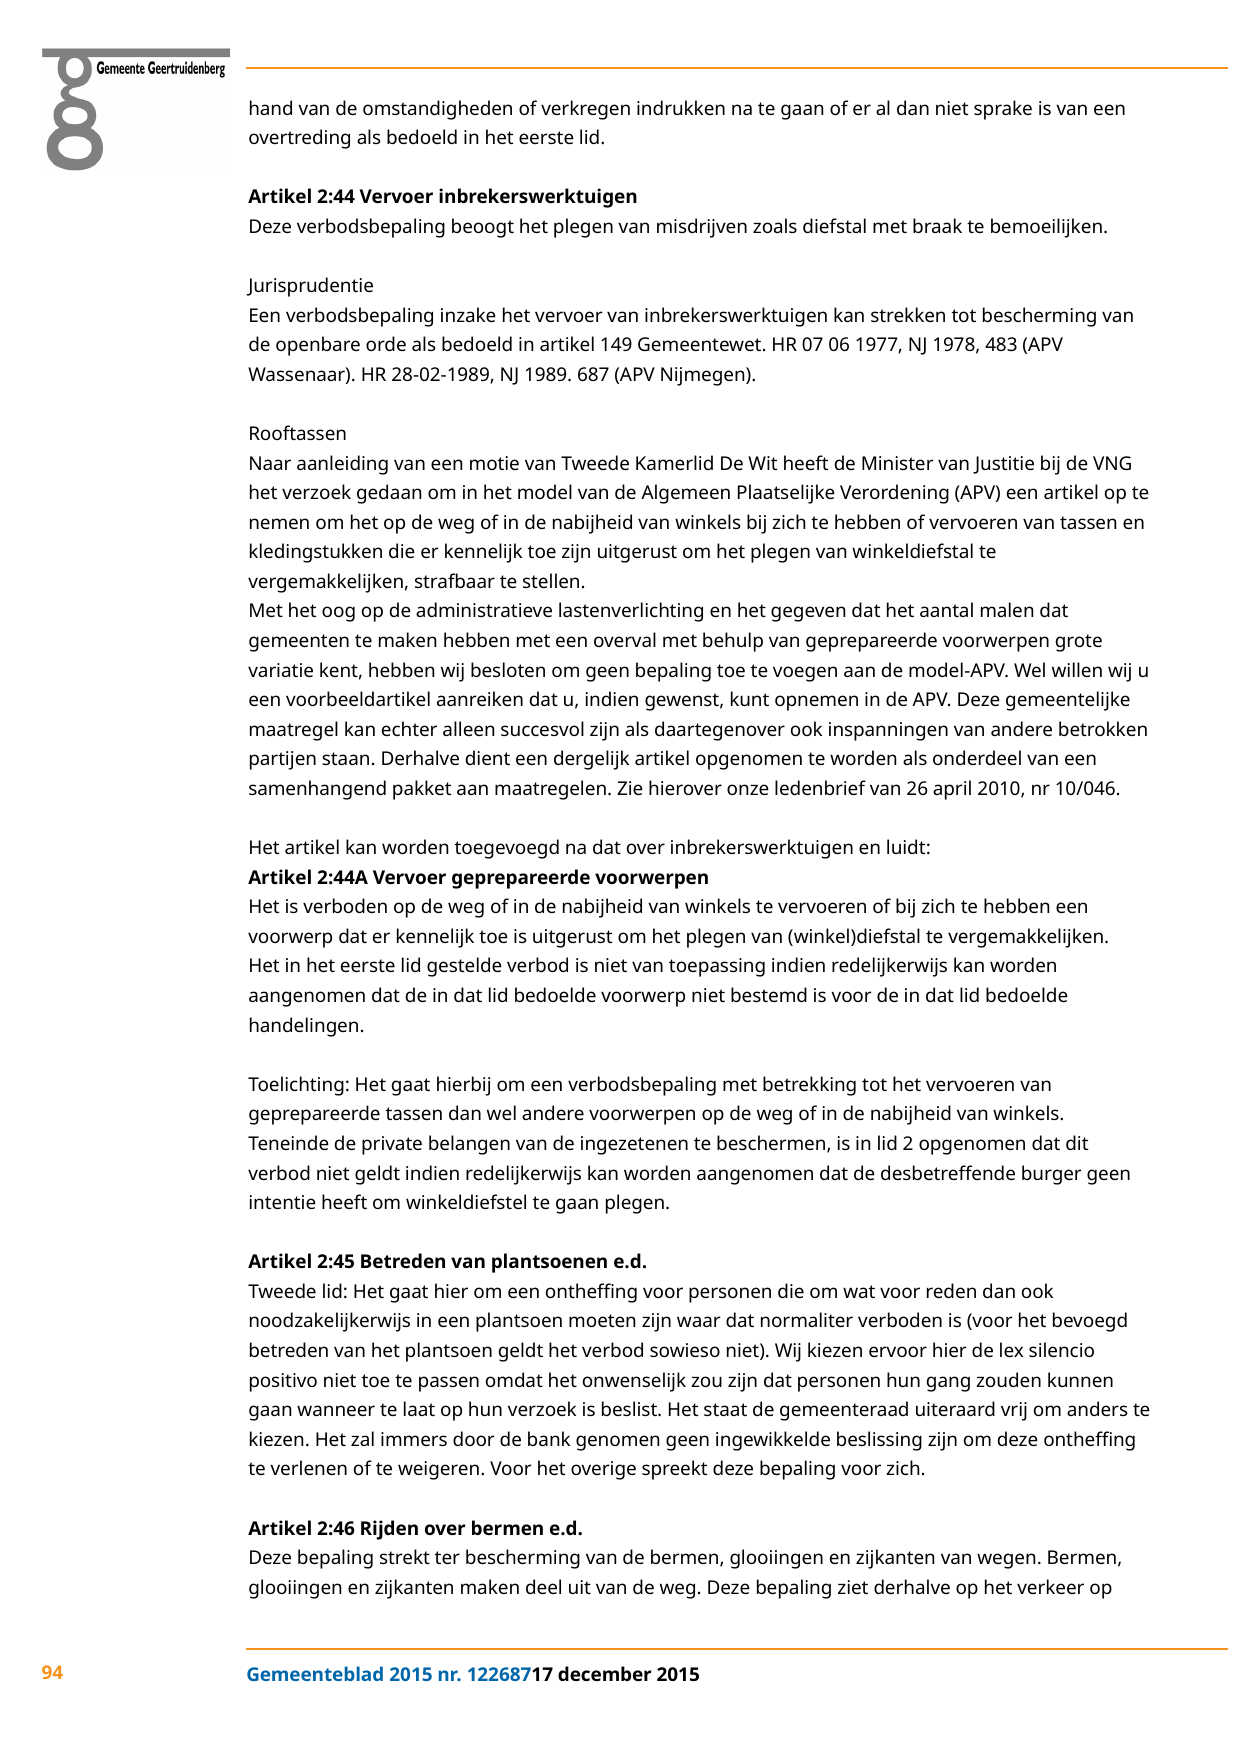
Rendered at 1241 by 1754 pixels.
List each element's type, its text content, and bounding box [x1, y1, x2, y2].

text Toelichting: Het gaat hierbij om een verbodsbepaling met betrekking tot het vervoeren van geprepareerde tassen dan wel andere voorwerpen op de weg of in de nabijheid van winkels. [248, 1071, 1152, 1126]
text Artikel 2:44 Vervoer inbrekerswerktuigen [248, 183, 1152, 209]
text Naar aanleiding van een motie van Tweede Kamerlid De Wit heeft de Minister van Justitie bij de VNG het verzoek gedaan om in het model van de Algemeen Plaatselijke Verordening (APV) een artikel op te nemen om het op de weg of in de nabijheid van winkels bij zich te hebben of vervoeren van tassen en kledingstukken die er kennelijk toe zijn uitgerust om het plegen van winkeldiefstal te vergemakkelijken, strafbaar te stellen. [248, 450, 1152, 594]
text Artikel 2:44A Vervoer geprepareerde voorwerpen [248, 864, 1152, 890]
text Artikel 2:45 Betreden van plantsoenen e.d. [248, 1248, 1152, 1274]
text hand van de omstandigheden of verkregen indrukken na te gaan of er al dan niet sprake is van een overtreding als bedoeld in het eerste lid. [248, 95, 1152, 150]
text Deze verbodsbepaling beoogt het plegen van misdrijven zoals diefstal met braak te bemoeilijken. [248, 213, 1152, 239]
text Met het oog op de administratieve lastenverlichting en het gegeven dat het aantal malen dat gemeenten te maken hebben met een overval met behulp van geprepareerde voorwerpen grote variatie kent, hebben wij besloten om geen bepaling toe te voegen aan de model-APV. Wel willen wij u een voorbeeldartikel aanreiken dat u, indien gewenst, kunt opnemen in de APV. Deze gemeentelijke maatregel kan echter alleen succesvol zijn als daartegenover ook inspanningen van andere betrokken partijen staan. Derhalve dient een dergelijk artikel opgenomen te worden als onderdeel van een samenhangend pakket aan maatregelen. Zie hierover onze ledenbrief van 26 april 2010, nr 10/046. [248, 598, 1152, 801]
picture [41, 47, 231, 172]
text Jurisprudentie [248, 272, 1152, 298]
text Het in het eerste lid gestelde verbod is niet van toepassing indien redelijkerwijs kan worden aangenomen dat de in dat lid bedoelde voorwerp niet bestemd is voor de in dat lid bedoelde handelingen. [248, 953, 1152, 1038]
text Artikel 2:46 Rijden over bermen e.d. [248, 1515, 1152, 1541]
text Rooftassen [248, 420, 1152, 446]
text Tweede lid: Het gaat hier om een ontheffing voor personen die om wat voor reden dan ook noodzakelijkerwijs in een plantsoen moeten zijn waar dat normaliter verboden is (voor het bevoegd betreden van het plantsoen geldt het verbod sowieso niet). Wij kiezen ervoor hier de lex silencio positivo niet toe te passen omdat het onwenselijk zou zijn dat personen hun gang zouden kunnen gaan wanneer te laat op hun verzoek is beslist. Het staat de gemeenteraad uiteraard vrij om anders te kiezen. Het zal immers door de bank genomen geen ingewikkelde beslissing zijn om deze ontheffing te verlenen of te weigeren. Voor het overige spreekt deze bepaling voor zich. [248, 1278, 1152, 1481]
text Teneinde de private belangen van de ingezetenen te beschermen, is in lid 2 opgenomen dat dit verbod niet geldt indien redelijkerwijs kan worden aangenomen dat de desbetreffende burger geen intentie heeft om winkeldiefstel te gaan plegen. [248, 1130, 1152, 1215]
text Het artikel kan worden toegevoegd na dat over inbrekerswerktuigen en luidt: [248, 834, 1152, 860]
text Het is verboden op de weg of in de nabijheid van winkels te vervoeren of bij zich te hebben een voorwerp dat er kennelijk toe is uitgerust om het plegen van (winkel)diefstal te vergemakkelijken. [248, 893, 1152, 949]
text Een verbodsbepaling inzake het vervoer van inbrekerswerktuigen kan strekken tot bescherming van de openbare orde als bedoeld in artikel 149 Gemeentewet. HR 07 06 1977, NJ 1978, 483 (APV Wassenaar). HR 28-02-1989, NJ 1989. 687 (APV Nijmegen). [248, 302, 1152, 387]
text Deze bepaling strekt ter bescherming van de bermen, glooiingen en zijkanten van wegen. Bermen, glooiingen en zijkanten maken deel uit van de weg. Deze bepaling ziet derhalve op het verkeer op [248, 1544, 1152, 1600]
